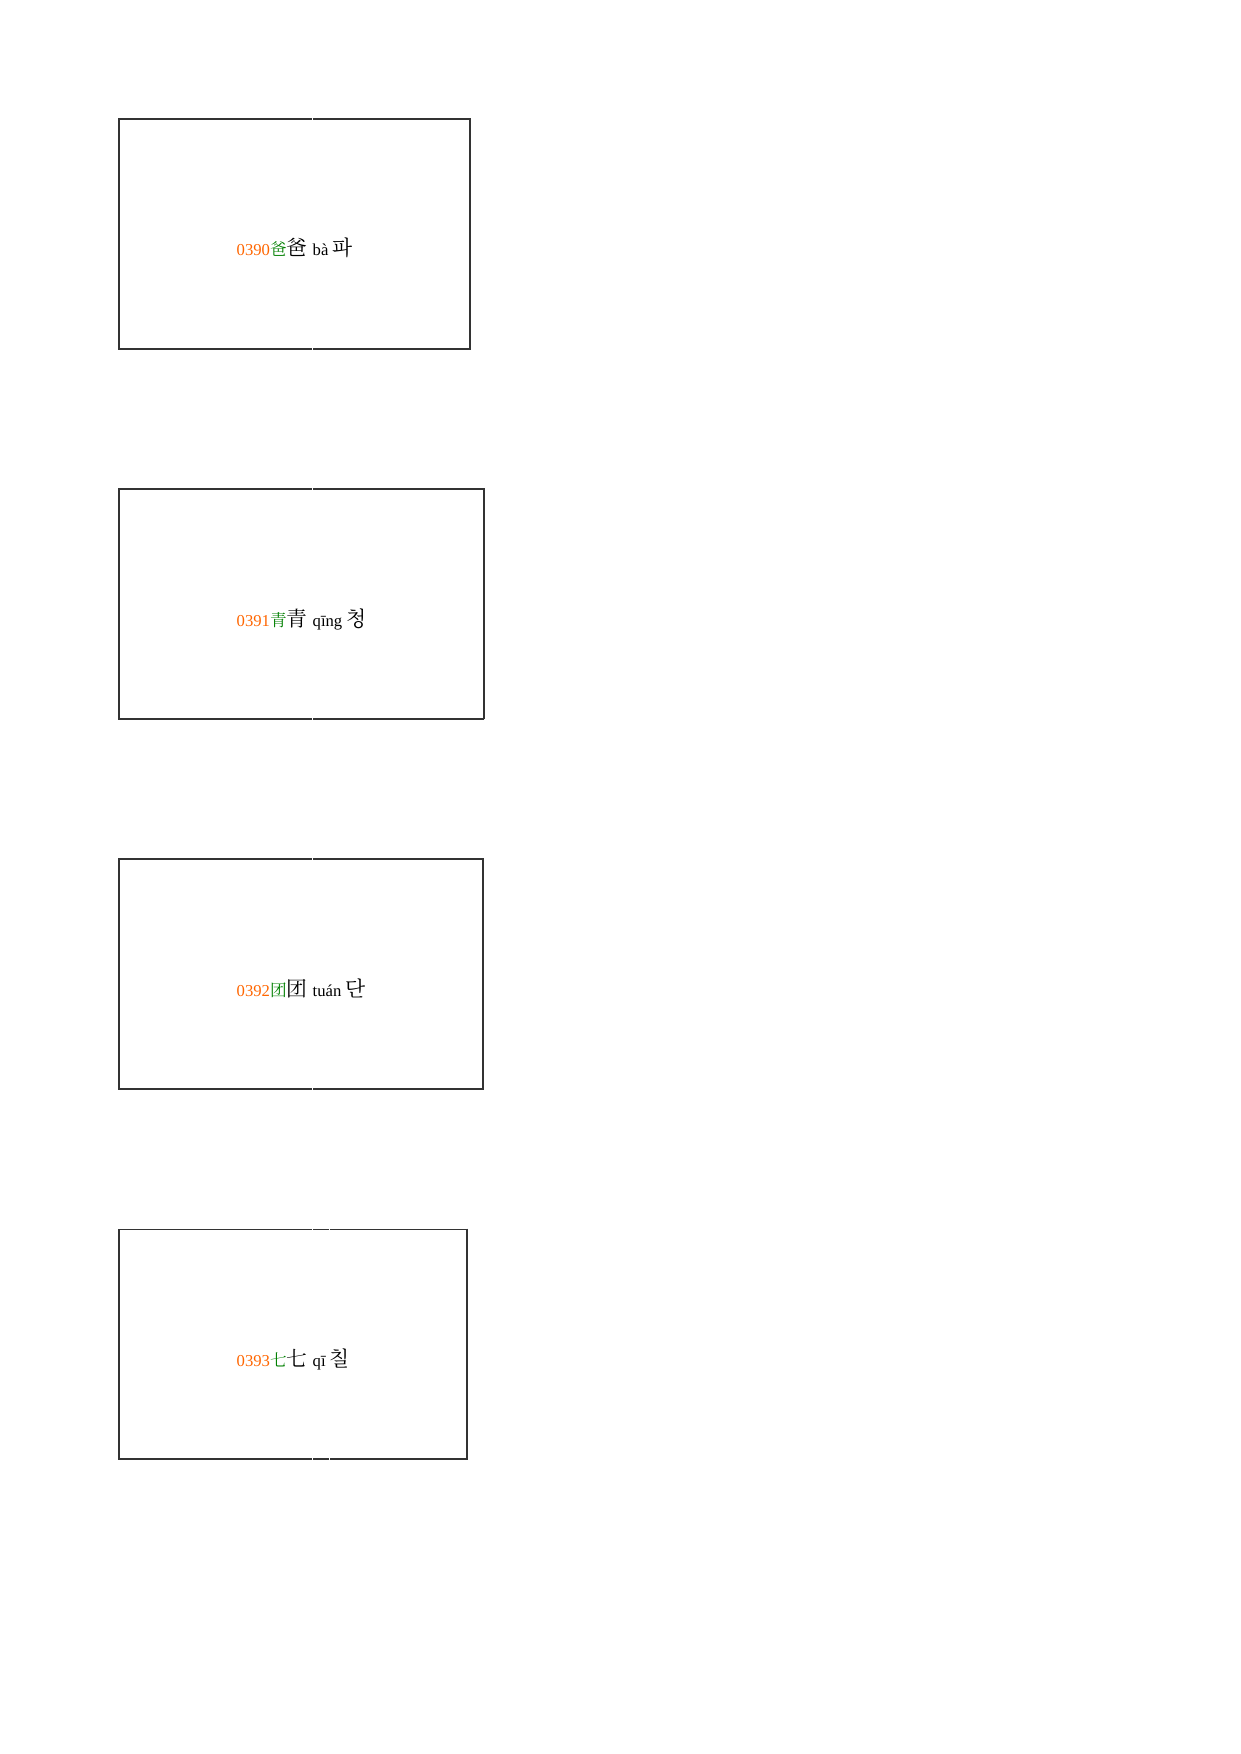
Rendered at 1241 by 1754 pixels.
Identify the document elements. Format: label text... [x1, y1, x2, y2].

text 0390爸爸 bà 파 [120, 119, 469, 349]
text 0392团团 tuán 단 [120, 859, 482, 1089]
text [484, 858, 1122, 1090]
text [468, 1228, 1122, 1460]
text 0391青青 qīng 청 [120, 489, 483, 719]
text [485, 488, 1122, 719]
text 0393七七 qī 칠 [120, 1230, 466, 1459]
text [471, 118, 1122, 349]
